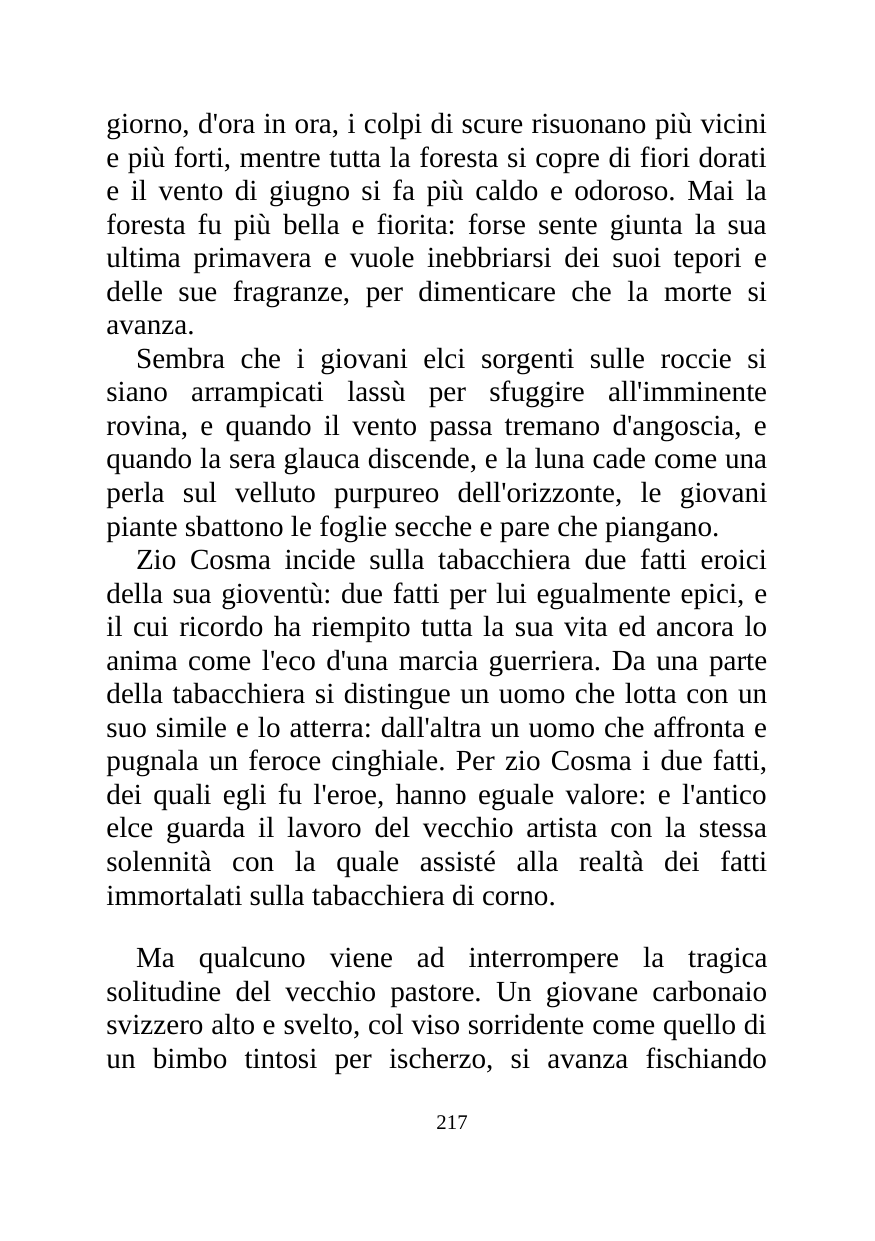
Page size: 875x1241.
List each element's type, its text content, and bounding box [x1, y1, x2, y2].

text Ma qualcuno viene ad interrompere la tragica solitudine del vecchio pastore. Un giovane carbonaio svizzero alto e svelto, col viso sorridente come quello di un bimbo tintosi per ischerzo, si avanza fischiando [106, 940, 768, 1074]
text Sembra che i giovani elci sorgenti sulle roccie si siano arrampicati lassù per sfuggire all'imminente rovina, e quando il vento passa tremano d'angoscia, e quando la sera glauca discende, e la luna cade come una perla sul velluto purpureo dell'orizzonte, le giovani piante sbattono le foglie secche e pare che piangano. [106, 341, 768, 542]
text giorno, d'ora in ora, i colpi di scure risuonano più vicini e più forti, mentre tutta la foresta si copre di fiori dorati e il vento di giugno si fa più caldo e odoroso. Mai la foresta fu più bella e fiorita: forse sente giunta la sua ultima primavera e vuole inebbriarsi dei suoi tepori e delle sue fragranze, per dimenticare che la morte si avanza. [106, 106, 768, 341]
text Zio Cosma incide sulla tabacchiera due fatti eroici della sua gioventù: due fatti per lui egualmente epici, e il cui ricordo ha riempito tutta la sua vita ed ancora lo anima come l'eco d'una marcia guerriera. Da una parte della tabacchiera si distingue un uomo che lotta con un suo simile e lo atterra: dall'altra un uomo che affronta e pugnala un feroce cinghiale. Per zio Cosma i due fatti, dei quali egli fu l'eroe, hanno eguale valore: e l'antico elce guarda il lavoro del vecchio artista con la stessa solennità con la quale assisté alla realtà dei fatti immortalati sulla tabacchiera di corno. [106, 542, 768, 911]
